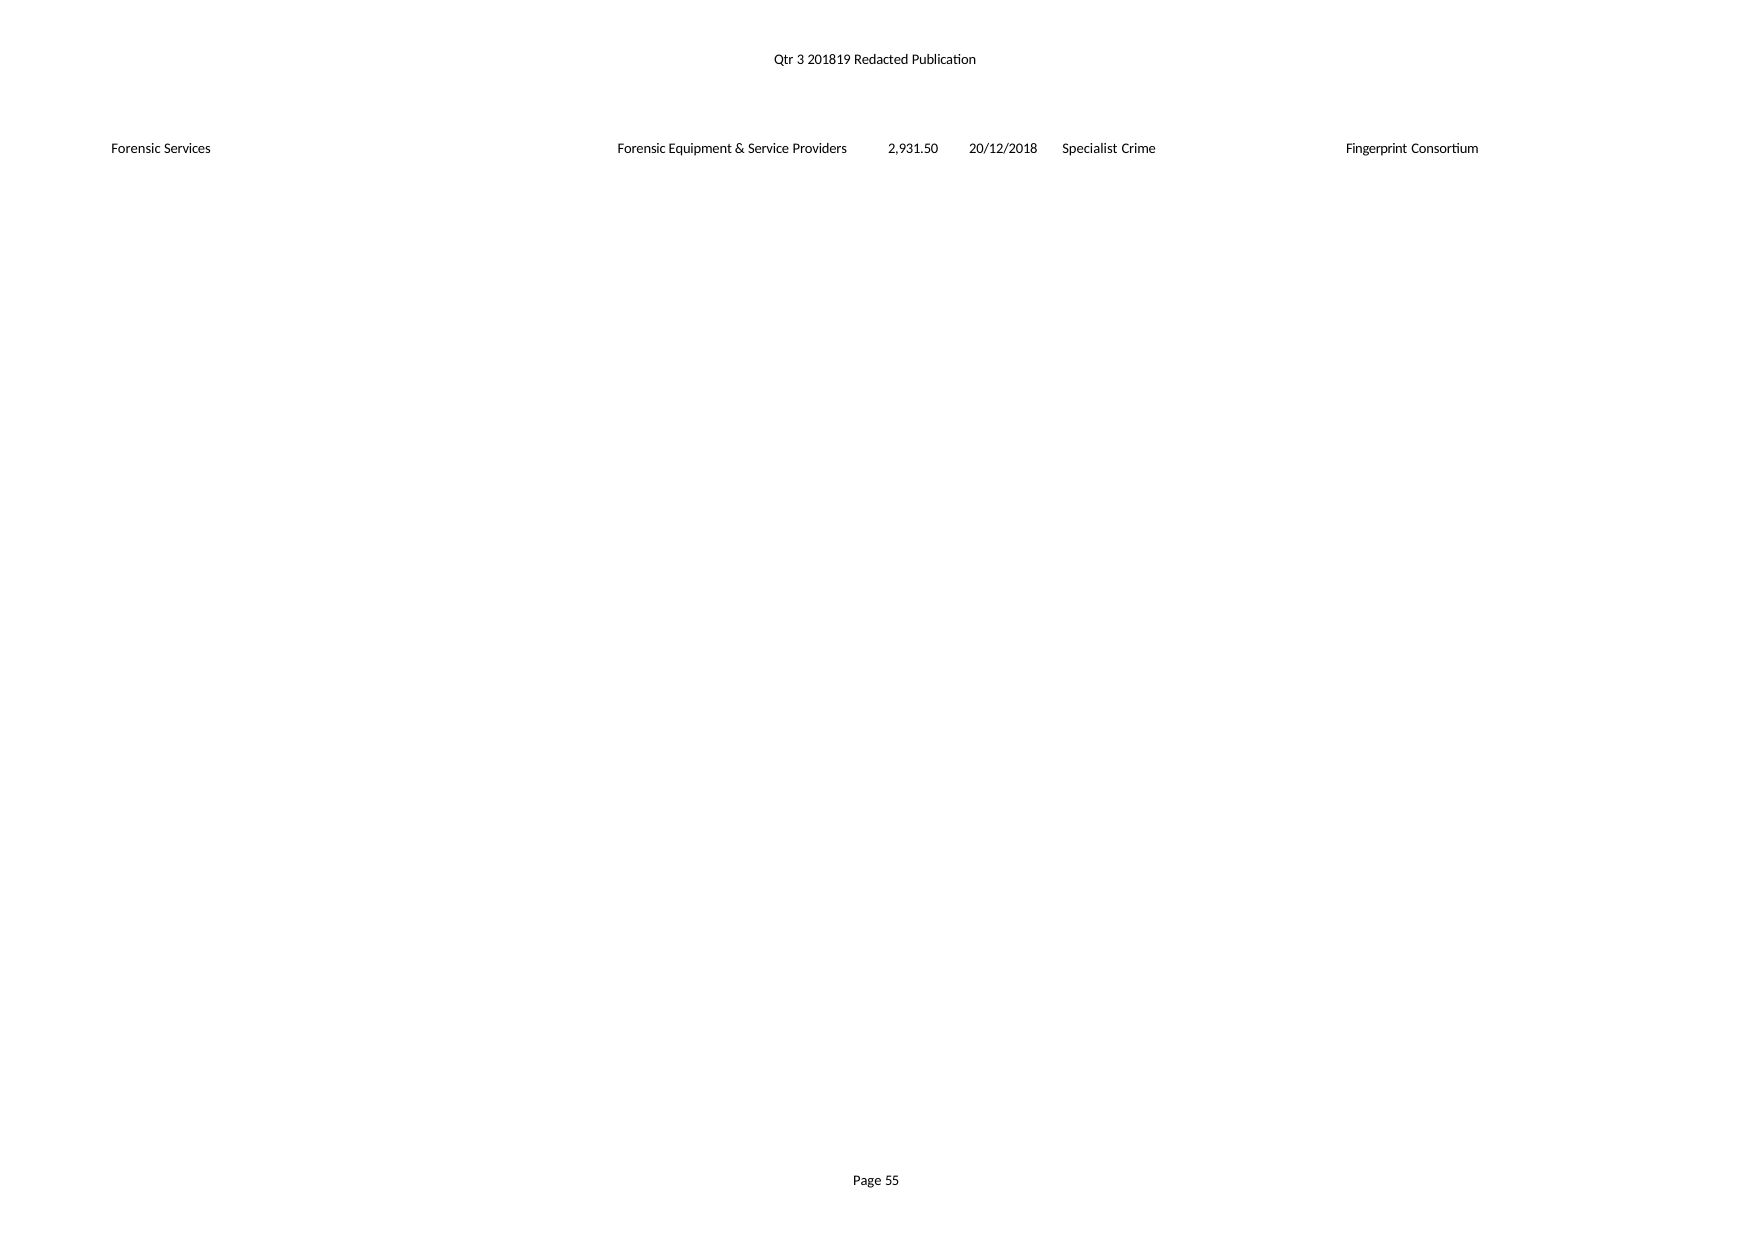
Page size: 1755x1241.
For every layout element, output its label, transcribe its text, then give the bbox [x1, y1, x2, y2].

table_cell Forensic Services [106, 140, 514, 159]
table_cell Specialist Crime [1050, 140, 1304, 159]
table_cell Forensic Equipment & Service Providers [514, 140, 862, 159]
table_cell 2,931.50 [863, 140, 953, 159]
table_cell 20/12/2018 [954, 140, 1050, 159]
table_cell Fingerprint Consortium [1304, 140, 1611, 159]
